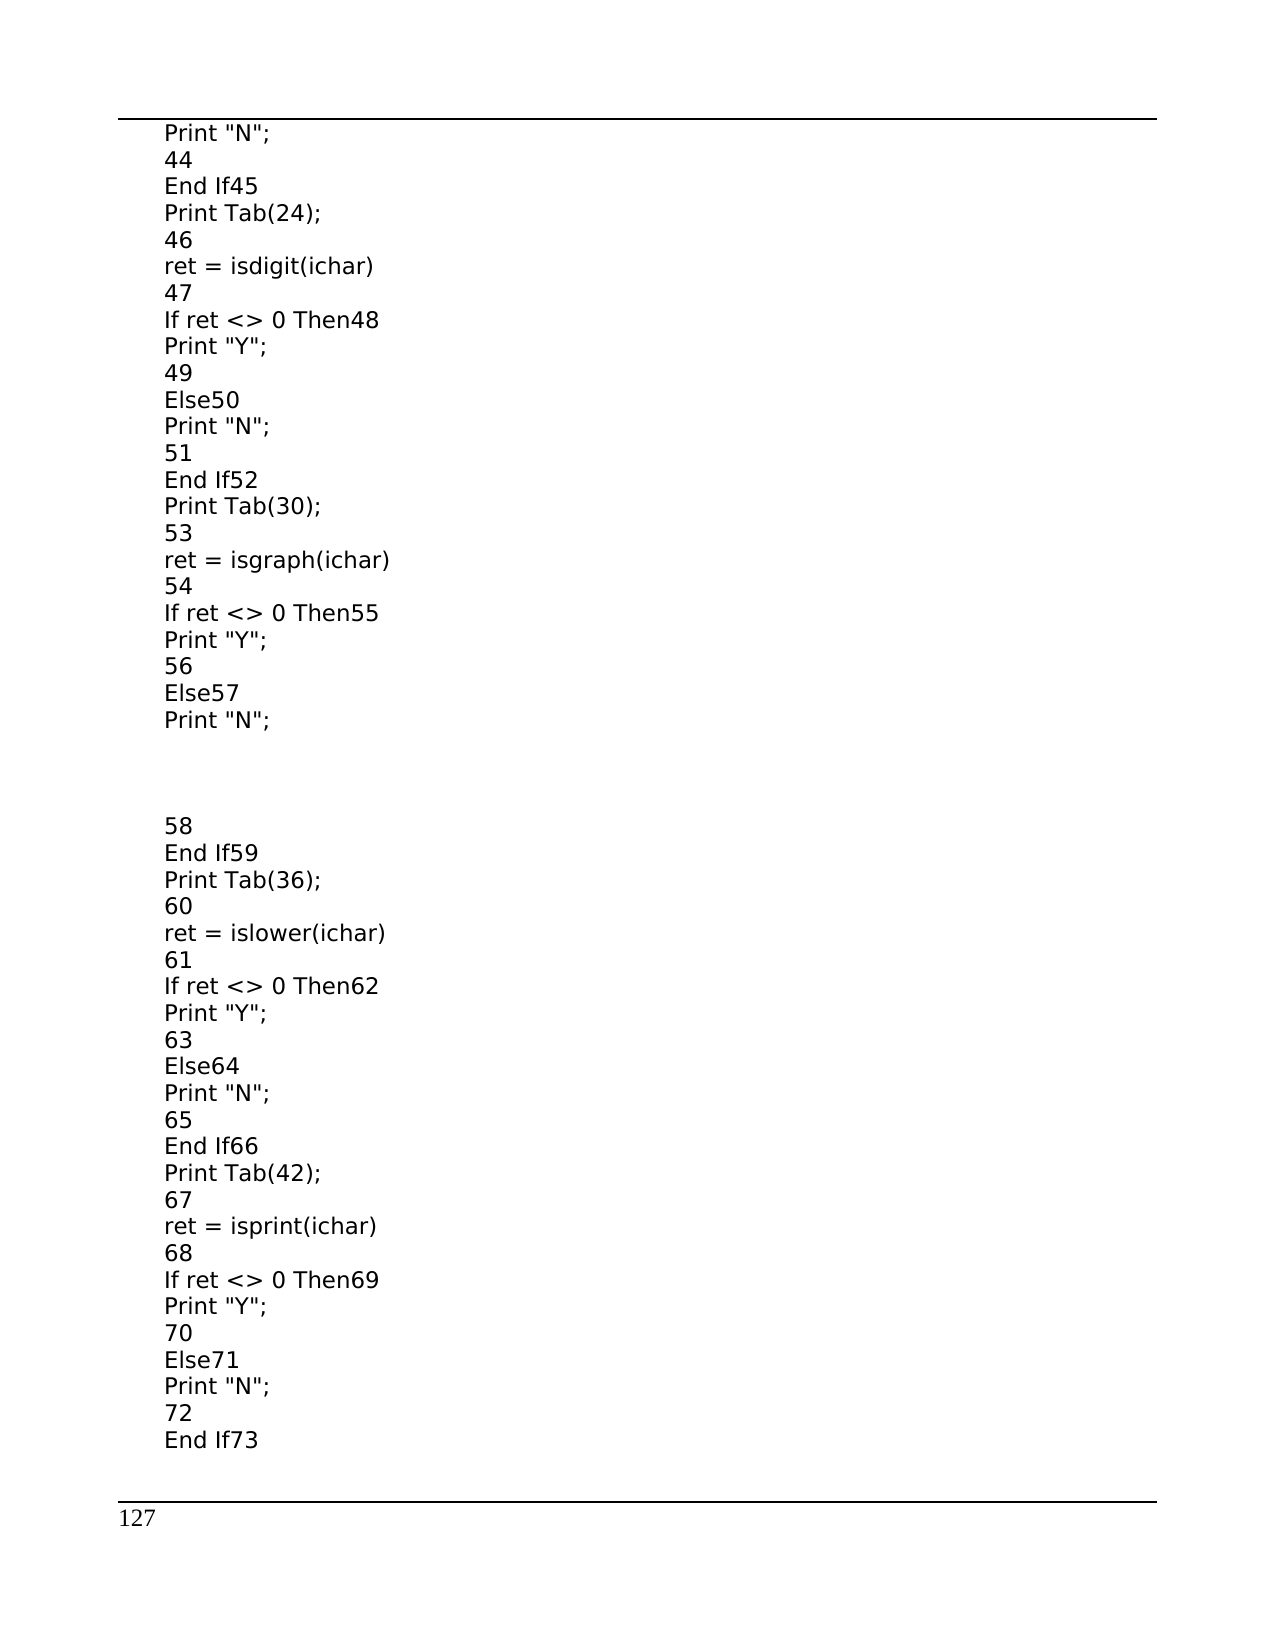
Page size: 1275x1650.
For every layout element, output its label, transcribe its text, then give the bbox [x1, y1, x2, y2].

text Print "Y"; [118, 1293, 1157, 1320]
text 68 [118, 1240, 1157, 1267]
text 46 [118, 227, 1157, 253]
text ret = isdigit(ichar) [118, 253, 1157, 280]
text Print "Y"; [118, 627, 1157, 653]
text Else50 [118, 387, 1157, 413]
text 58 [118, 813, 1157, 840]
text Print Tab(24); [118, 200, 1157, 227]
text 56 [118, 653, 1157, 680]
text Print "N"; [118, 120, 1157, 147]
text End If52 [118, 467, 1157, 493]
text Print Tab(36); [118, 867, 1157, 893]
text 67 [118, 1187, 1157, 1213]
text If ret <> 0 Then69 [118, 1267, 1157, 1293]
text 53 [118, 520, 1157, 547]
text 47 [118, 280, 1157, 307]
text Print "N"; [118, 1373, 1157, 1400]
text 72 [118, 1400, 1157, 1427]
text 65 [118, 1107, 1157, 1133]
text Print Tab(42); [118, 1160, 1157, 1187]
text 61 [118, 947, 1157, 973]
text Print "N"; [118, 413, 1157, 440]
text If ret <> 0 Then55 [118, 600, 1157, 627]
text Print "Y"; [118, 333, 1157, 360]
text 60 [118, 893, 1157, 920]
text 51 [118, 440, 1157, 467]
text End If73 [118, 1427, 1157, 1453]
text End If45 [118, 173, 1157, 200]
text Else64 [118, 1053, 1157, 1080]
text End If59 [118, 840, 1157, 867]
text If ret <> 0 Then48 [118, 307, 1157, 333]
text Else71 [118, 1347, 1157, 1373]
text 49 [118, 360, 1157, 387]
text ret = isgraph(ichar) [118, 547, 1157, 573]
text Print "N"; [118, 707, 1157, 733]
text If ret <> 0 Then62 [118, 973, 1157, 1000]
text 63 [118, 1027, 1157, 1053]
text ret = isprint(ichar) [118, 1213, 1157, 1240]
text 44 [118, 147, 1157, 173]
text Print "N"; [118, 1080, 1157, 1107]
text 54 [118, 573, 1157, 600]
text Else57 [118, 680, 1157, 707]
text Print "Y"; [118, 1000, 1157, 1027]
text 70 [118, 1320, 1157, 1347]
text Print Tab(30); [118, 493, 1157, 520]
text End If66 [118, 1133, 1157, 1160]
text ret = islower(ichar) [118, 920, 1157, 947]
